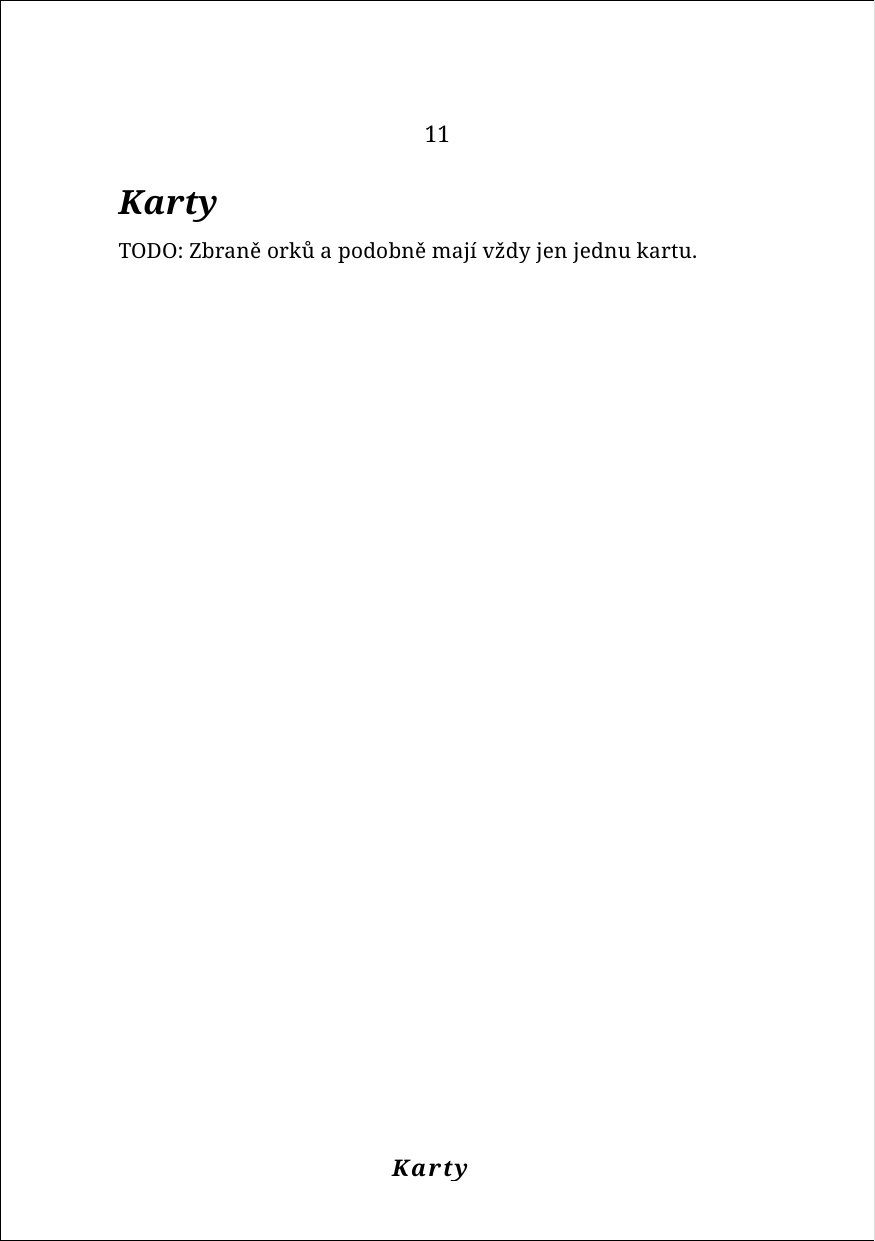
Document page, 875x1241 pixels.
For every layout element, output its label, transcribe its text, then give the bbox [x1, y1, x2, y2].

text TODO: Zbraně orků a podobně mají vždy jen jednu kartu. [118, 236, 756, 264]
subtitle Karty [118, 179, 756, 224]
